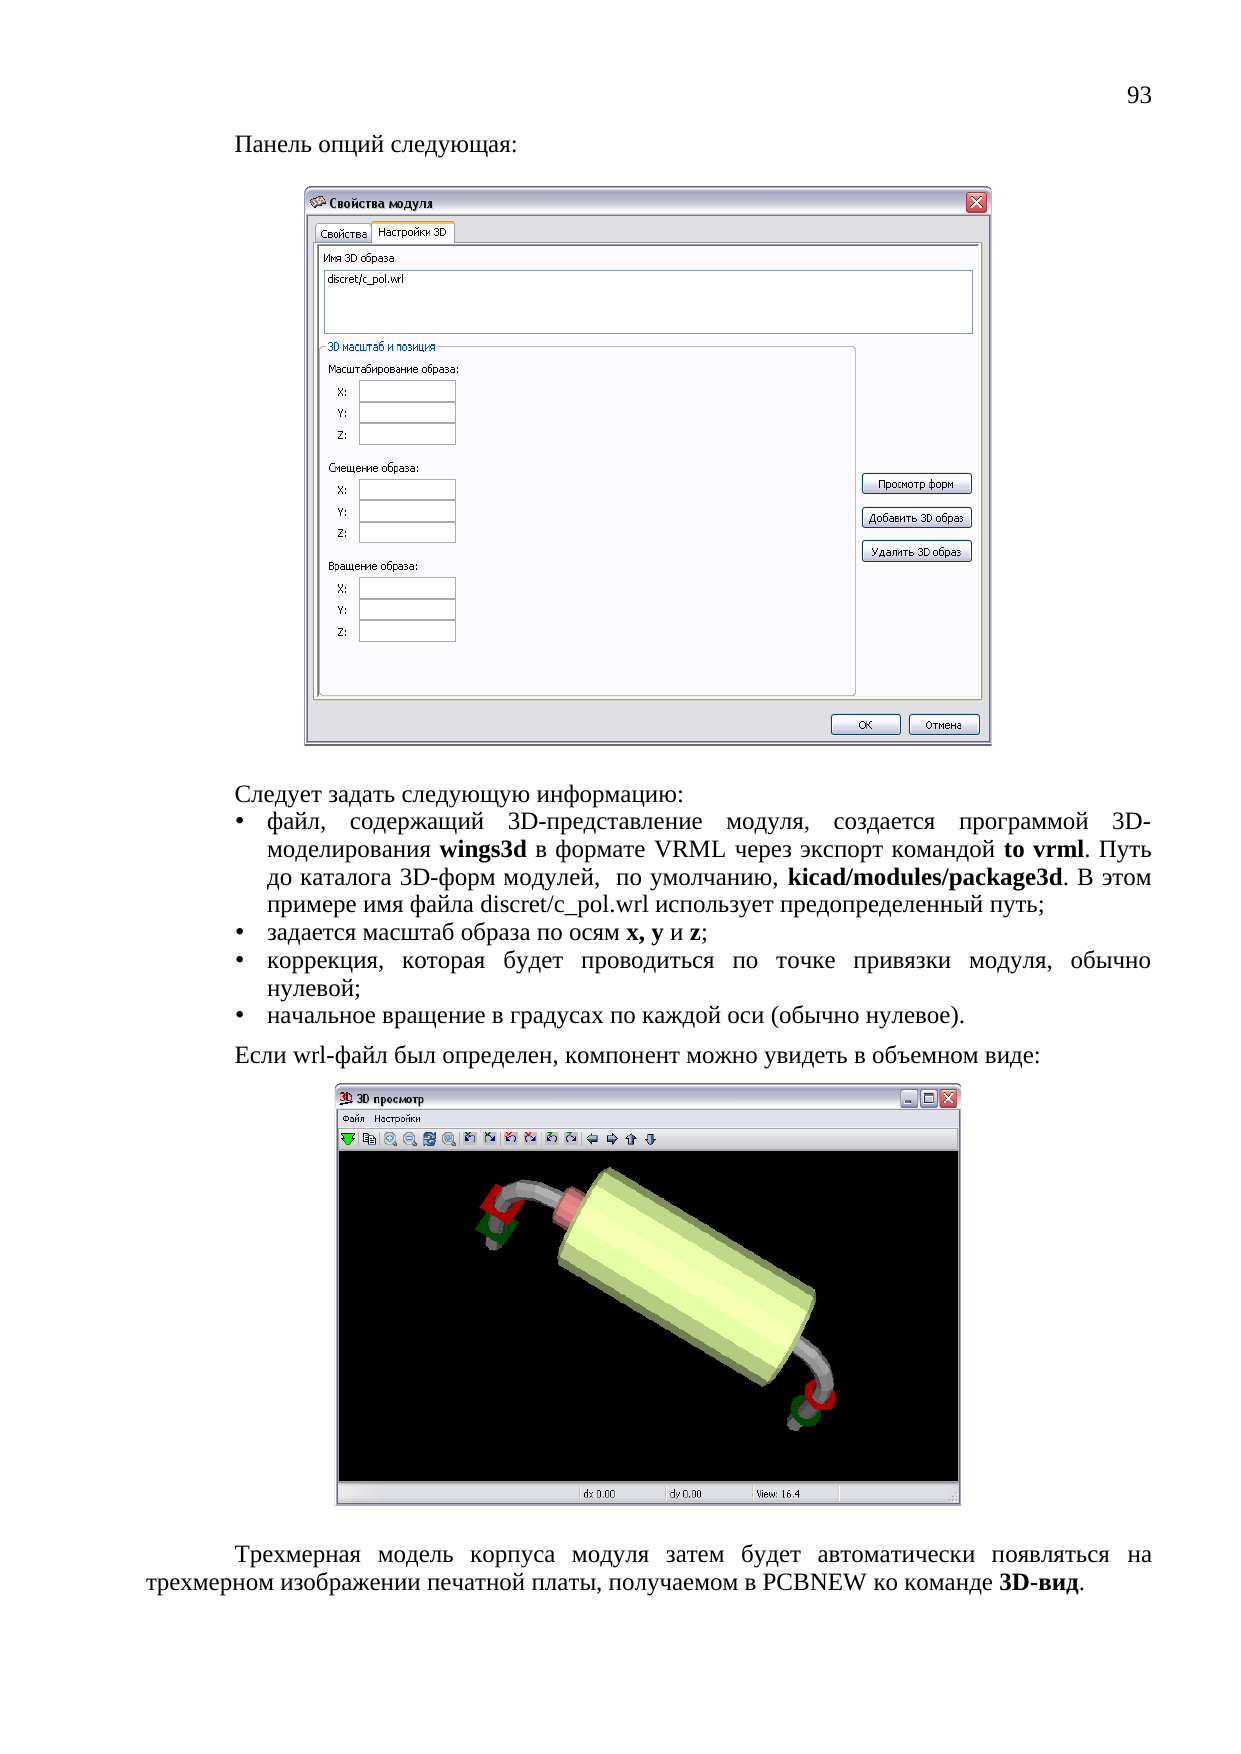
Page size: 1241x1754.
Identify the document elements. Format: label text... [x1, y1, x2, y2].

list начальное вращение в градусах по каждой оси (обычно нулевое). [235, 1001, 1152, 1029]
text Трехмерная модель корпуса модуля затем будет автоматически появляться на трехмерном изображении печатной платы, получаемом в PCBNEW ко команде 3D-вид. [146, 1540, 1152, 1596]
text Следует задать следующую информацию: [146, 780, 1152, 807]
list файл, содержащий 3D-представление модуля, создается программой 3D- моделирования wings3d в формате VRML через экспорт командой to vrml. Путь до каталога 3D-форм модулей, по умолчанию, kicad/modules/package3d. В этом примере имя файла discret/c_pol.wrl использует предопределенный путь; [235, 807, 1152, 918]
list коррекция, которая будет проводиться по точке привязки модуля, обычно нулевой; [235, 946, 1152, 1001]
text Если wrl-файл был определен, компонент можно увидеть в объемном виде: [146, 1041, 1152, 1069]
picture [334, 1083, 962, 1506]
list задается масштаб образа по осям x, y и z; [235, 918, 1152, 946]
text Панель опций следующая: [146, 130, 1152, 158]
picture [304, 186, 992, 746]
